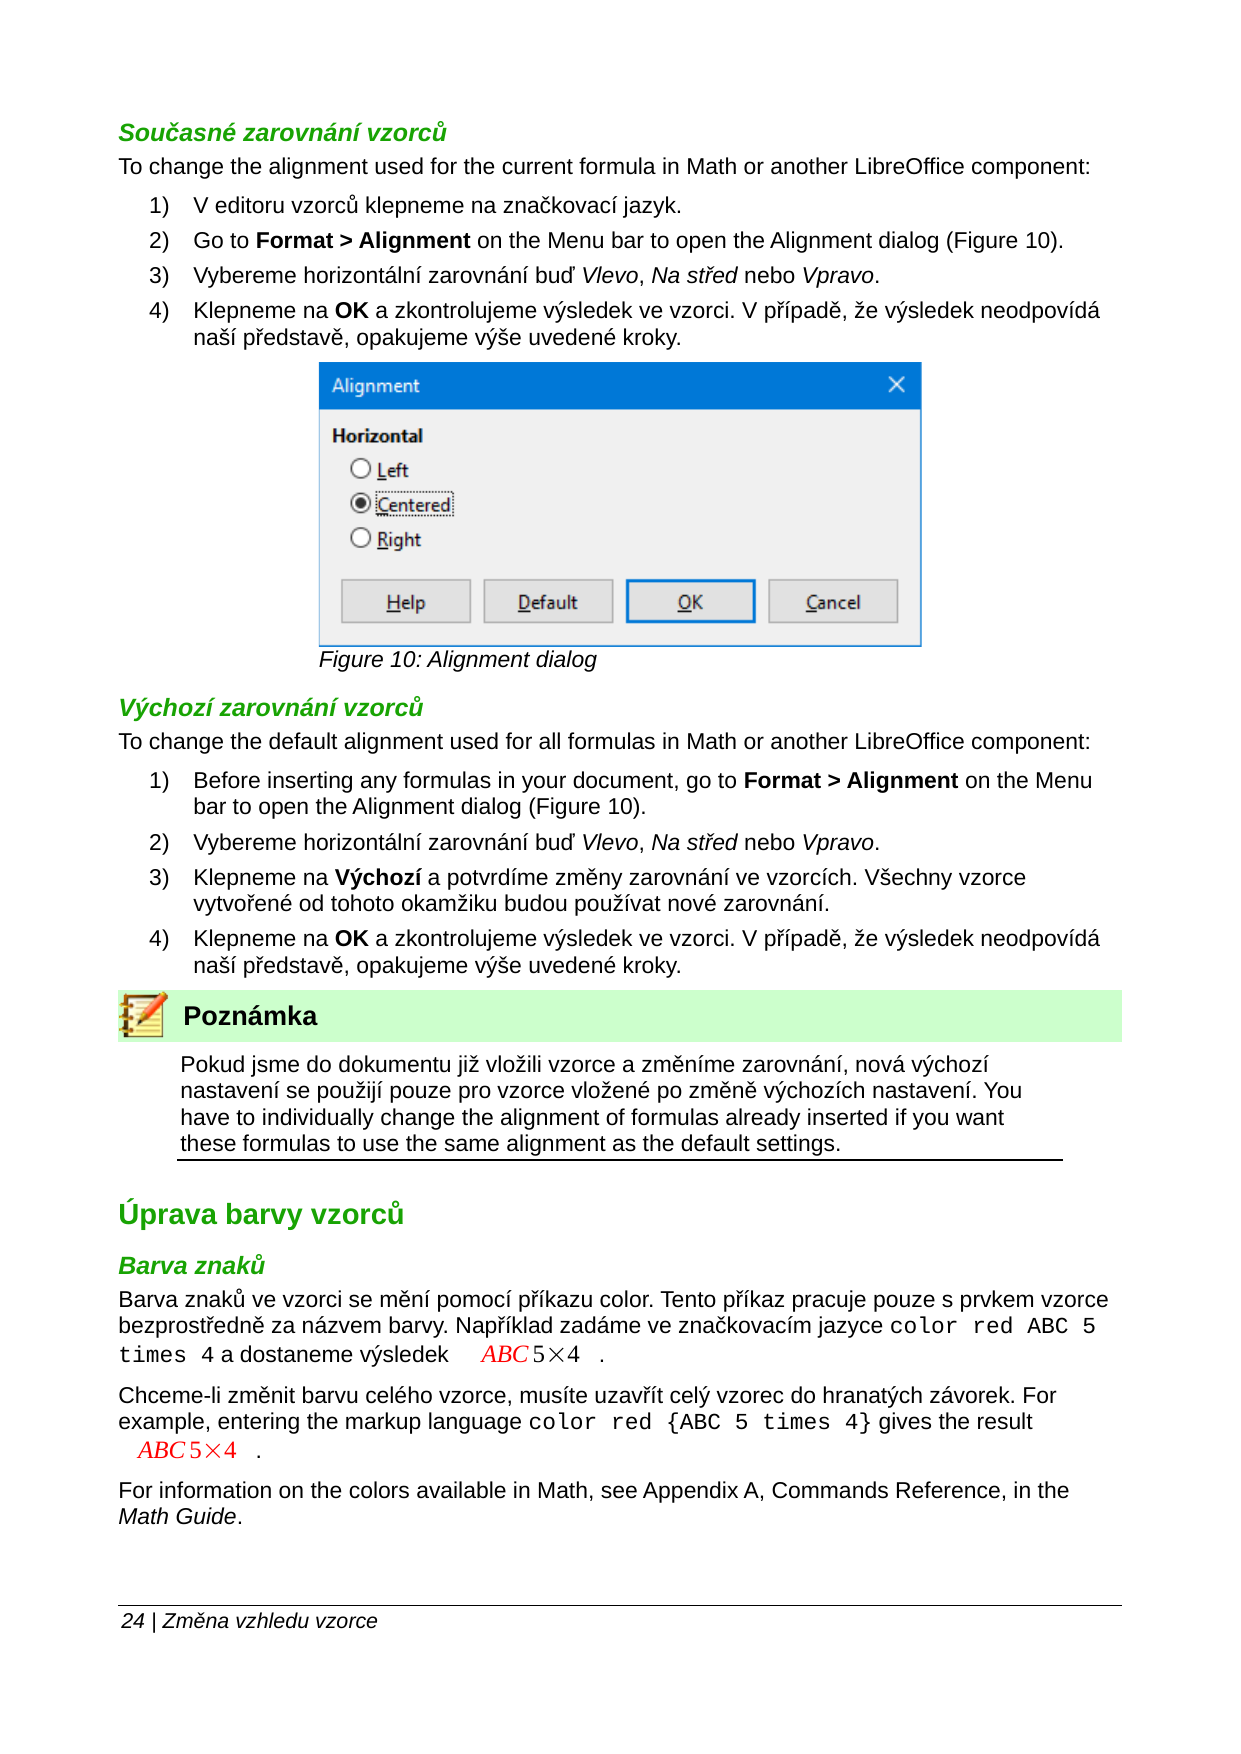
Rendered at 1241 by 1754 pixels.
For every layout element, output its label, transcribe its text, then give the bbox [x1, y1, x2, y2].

text For information on the colors available in Math, see Appendix A, Commands Reference, in the Math Guide. [118, 1477, 1122, 1529]
text To change the default alignment used for all formulas in Math or another LibreOffice component: [118, 728, 1122, 754]
text To change the alignment used for the current formula in Math or another LibreOffice component: [118, 153, 1122, 179]
subtitle Poznámka [118, 990, 1122, 1042]
list Klepneme na Výchozí a potvrdíme změny zarovnání ve vzorcích. Všechny vzorce vytvořené od tohoto okamžiku budou používat nové zarovnání. [169, 864, 1122, 916]
list Klepneme na OK a zkontrolujeme výsledek ve vzorci. V případě, že výsledek neodpovídá naší představě, opakujeme výše uvedené kroky. [169, 297, 1122, 350]
list Klepneme na OK a zkontrolujeme výsledek ve vzorci. V případě, že výsledek neodpovídá naší představě, opakujeme výše uvedené kroky. [169, 925, 1122, 978]
list Go to Format > Alignment on the Menu bar to open the Alignment dialog (Figure 10). [169, 227, 1122, 253]
list Vybereme horizontální zarovnání buď Vlevo, Na střed nebo Vpravo. [169, 262, 1122, 288]
list Vybereme horizontální zarovnání buď Vlevo, Na střed nebo Vpravo. [169, 828, 1122, 855]
list Before inserting any formulas in your document, go to Format > Alignment on the Menu bar to open the Alignment dialog (Figure 10). [169, 767, 1122, 819]
subtitle Úprava barvy vzorců [118, 1197, 1122, 1230]
text Pokud jsme do dokumentu již vložili vzorce a změníme zarovnání, nová výchozí nastavení se použijí pouze pro vzorce vložené po změně výchozích nastavení. You have to individually change the alignment of formulas already inserted if you want these formulas to use the same alignment as the default settings. [177, 1048, 1063, 1159]
list V editoru vzorců klepneme na značkovací jazyk. [169, 192, 1122, 218]
text Figure 10: Alignment dialog [319, 647, 922, 673]
picture [119, 990, 170, 1041]
text Chceme-li změnit barvu celého vzorce, musíte uzavřít celý vzorec do hranatých závorek. For example, entering the markup language color red {ABC 5 times 4} gives the result. [118, 1382, 1122, 1464]
subtitle Současné zarovnání vzorců [118, 118, 1122, 147]
text Barva znaků ve vzorci se mění pomocí příkazu color. Tento příkaz pracuje pouze s prvkem vzorce bezprostředně za názvem barvy. Například zadáme ve značkovacím jazyce color red ABC 5 times 4 a dostaneme výsledek . [118, 1286, 1122, 1369]
subtitle Výchozí zarovnání vzorců [118, 693, 1122, 722]
picture [318, 362, 922, 647]
subtitle Barva znaků [118, 1251, 1122, 1279]
